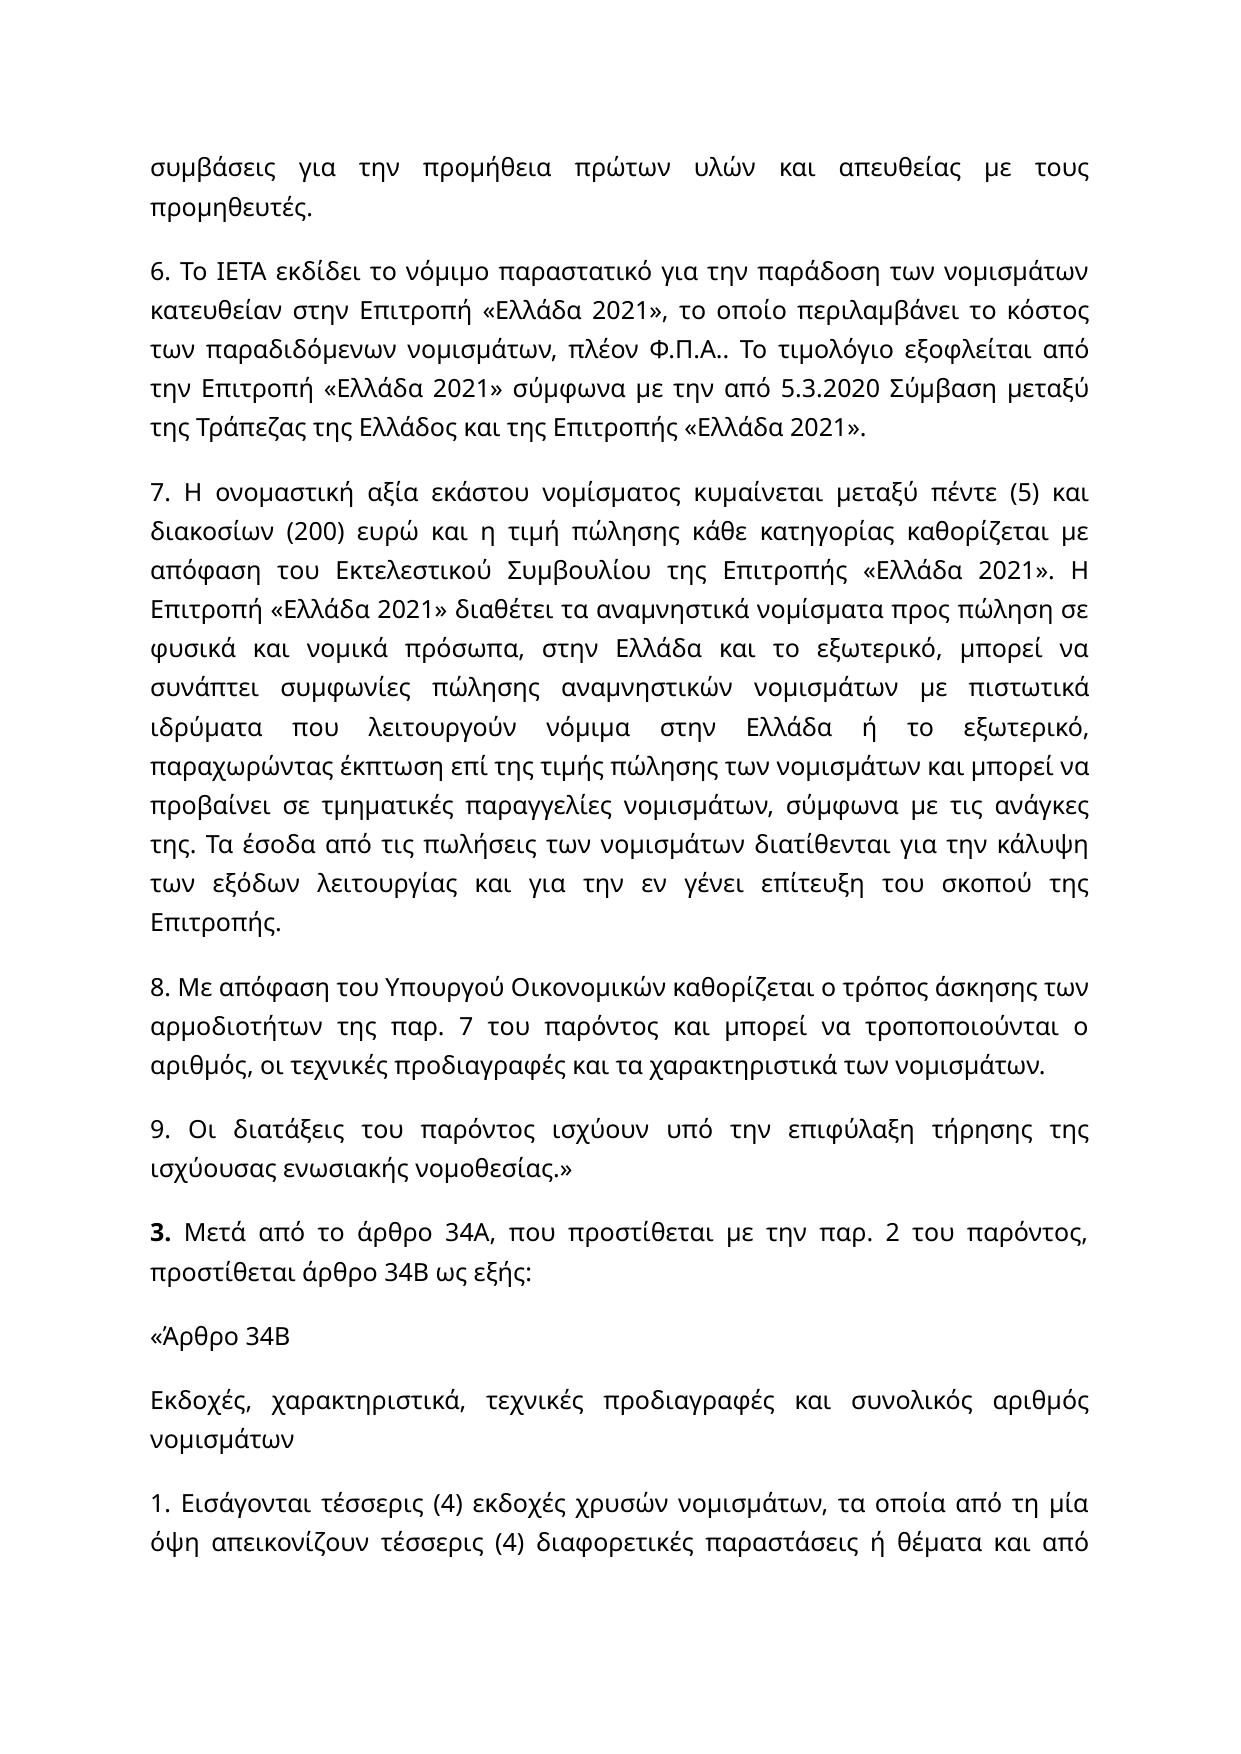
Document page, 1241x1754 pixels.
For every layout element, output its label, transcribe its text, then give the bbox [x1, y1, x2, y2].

text 9. Οι διατάξεις του παρόντος ισχύουν υπό την επιφύλαξη τήρησης της ισχύουσας ενωσιακής νομοθεσίας.» [150, 1112, 1090, 1185]
text 8. Με απόφαση του Υπουργού Οικονομικών καθορίζεται ο τρόπος άσκησης των αρμοδιοτήτων της παρ. 7 του παρόντος και μπορεί να τροποποιούνται ο αριθμός, οι τεχνικές προδιαγραφές και τα χαρακτηριστικά των νομισμάτων. [150, 969, 1090, 1082]
text 7. Η ονομαστική αξία εκάστου νομίσματος κυμαίνεται μεταξύ πέντε (5) και διακοσίων (200) ευρώ και η τιμή πώλησης κάθε κατηγορίας καθορίζεται με απόφαση του Εκτελεστικού Συμβουλίου της Επιτροπής «Ελλάδα 2021». Η Επιτροπή «Ελλάδα 2021» διαθέτει τα αναμνηστικά νομίσματα προς πώληση σε φυσικά και νομικά πρόσωπα, στην Ελλάδα και το εξωτερικό, μπορεί να συνάπτει συμφωνίες πώλησης αναμνηστικών νομισμάτων με πιστωτικά ιδρύματα που λειτουργούν νόμιμα στην Ελλάδα ή το εξωτερικό, παραχωρώντας έκπτωση επί της τιμής πώλησης των νομισμάτων και μπορεί να προβαίνει σε τμηματικές παραγγελίες νομισμάτων, σύμφωνα με τις ανάγκες της. Τα έσοδα από τις πωλήσεις των νομισμάτων διατίθενται για την κάλυψη των εξόδων λειτουργίας και για την εν γένει επίτευξη του σκοπού της Επιτροπής. [150, 474, 1090, 939]
text 6. Το ΙΕΤΑ εκδίδει το νόμιμο παραστατικό για την παράδοση των νομισμάτων κατευθείαν στην Επιτροπή «Ελλάδα 2021», το οποίο περιλαμβάνει το κόστος των παραδιδόμενων νομισμάτων, πλέον Φ.Π.Α.. Το τιμολόγιο εξοφλείται από την Επιτροπή «Ελλάδα 2021» σύμφωνα με την από 5.3.2020 Σύμβαση μεταξύ της Τράπεζας της Ελλάδος και της Επιτροπής «Ελλάδα 2021». [150, 253, 1090, 444]
text συμβάσεις για την προμήθεια πρώτων υλών και απευθείας με τους προμηθευτές. [150, 150, 1090, 223]
text «Άρθρο 34Β [150, 1318, 1090, 1352]
text 3. Μετά από το άρθρο 34Α, που προστίθεται με την παρ. 2 του παρόντος, προστίθεται άρθρο 34Β ως εξής: [150, 1215, 1090, 1288]
text 1. Εισάγονται τέσσερις (4) εκδοχές χρυσών νομισμάτων, τα οποία από τη μία όψη απεικονίζουν τέσσερις (4) διαφορετικές παραστάσεις ή θέματα και από [150, 1486, 1090, 1559]
text Εκδοχές, χαρακτηριστικά, τεχνικές προδιαγραφές και συνολικός αριθμός νομισμάτων [150, 1382, 1090, 1456]
